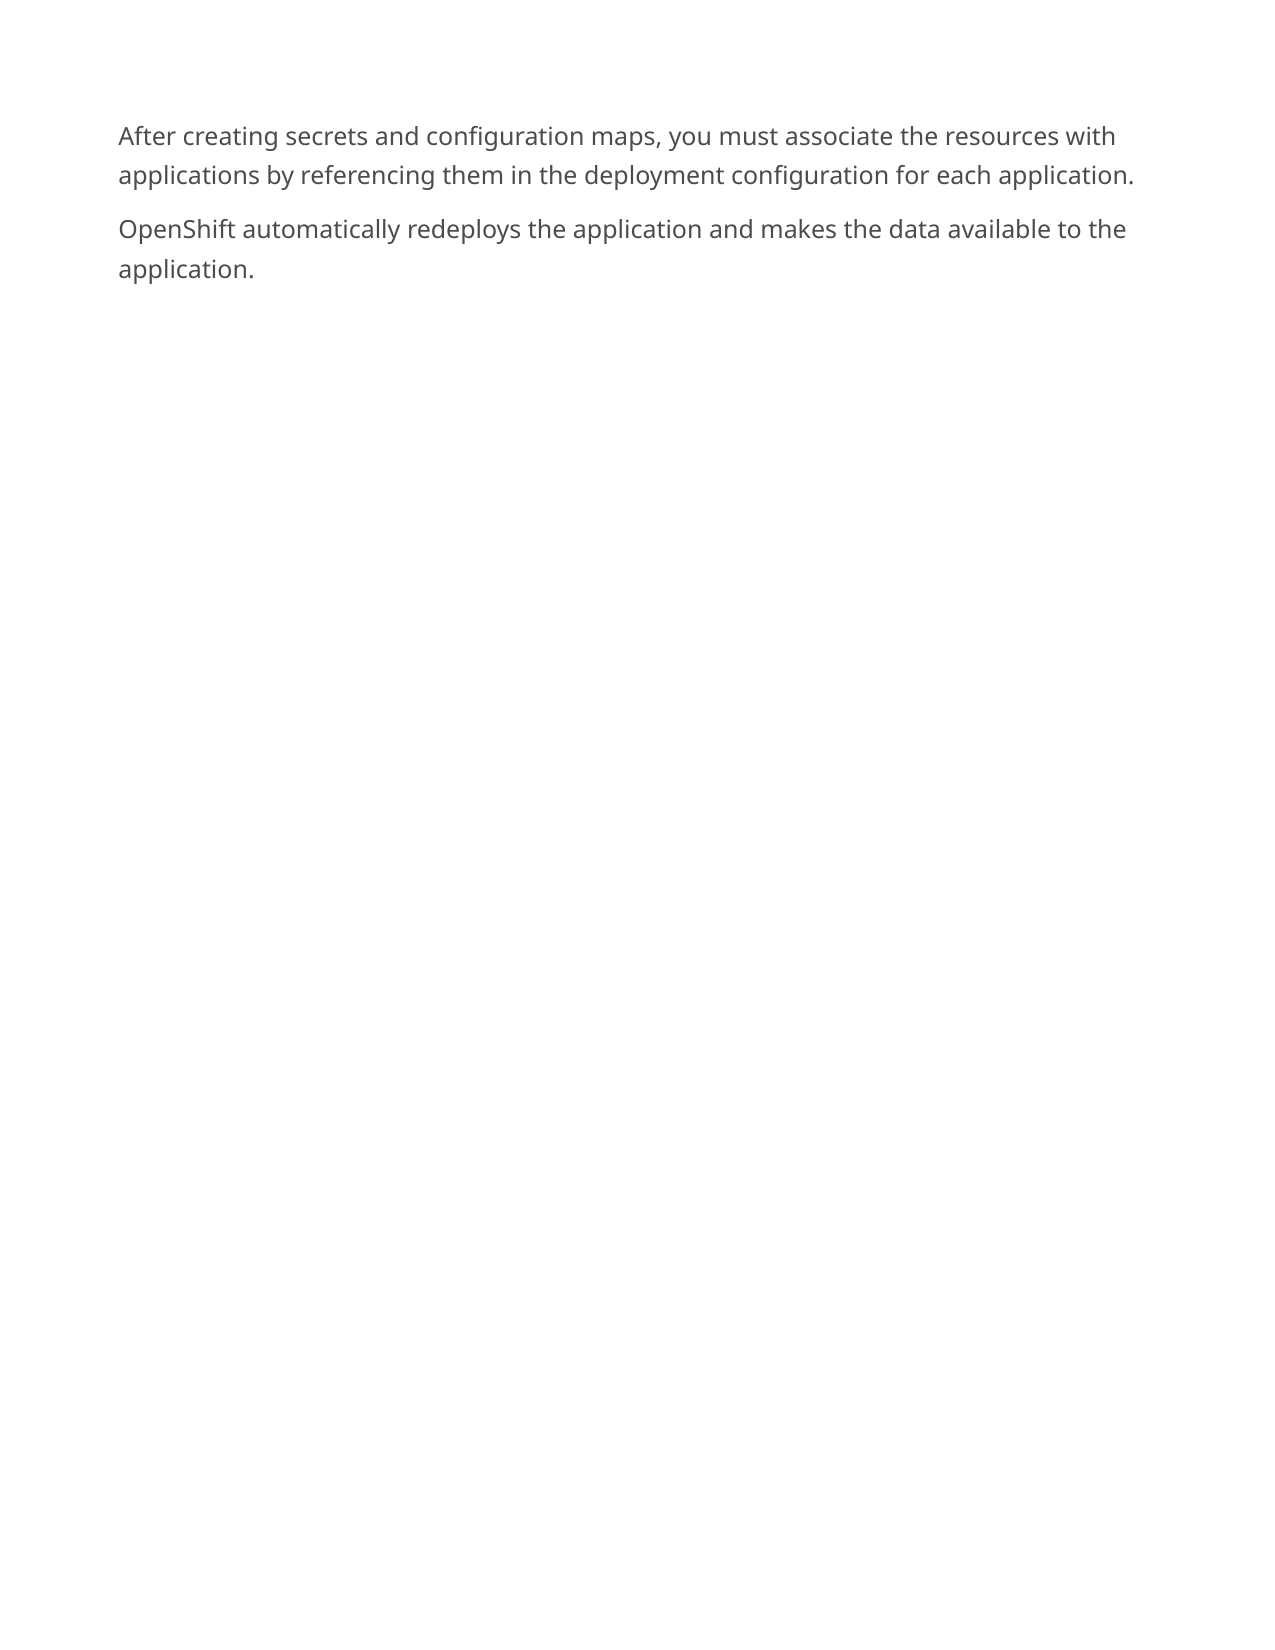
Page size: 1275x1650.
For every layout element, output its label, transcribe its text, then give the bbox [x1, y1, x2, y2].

text After creating secrets and configuration maps, you must associate the resources with applications by referencing them in the deployment configuration for each application. [118, 118, 1157, 191]
text OpenShift automatically redeploys the application and makes the data available to the application. [118, 212, 1157, 285]
